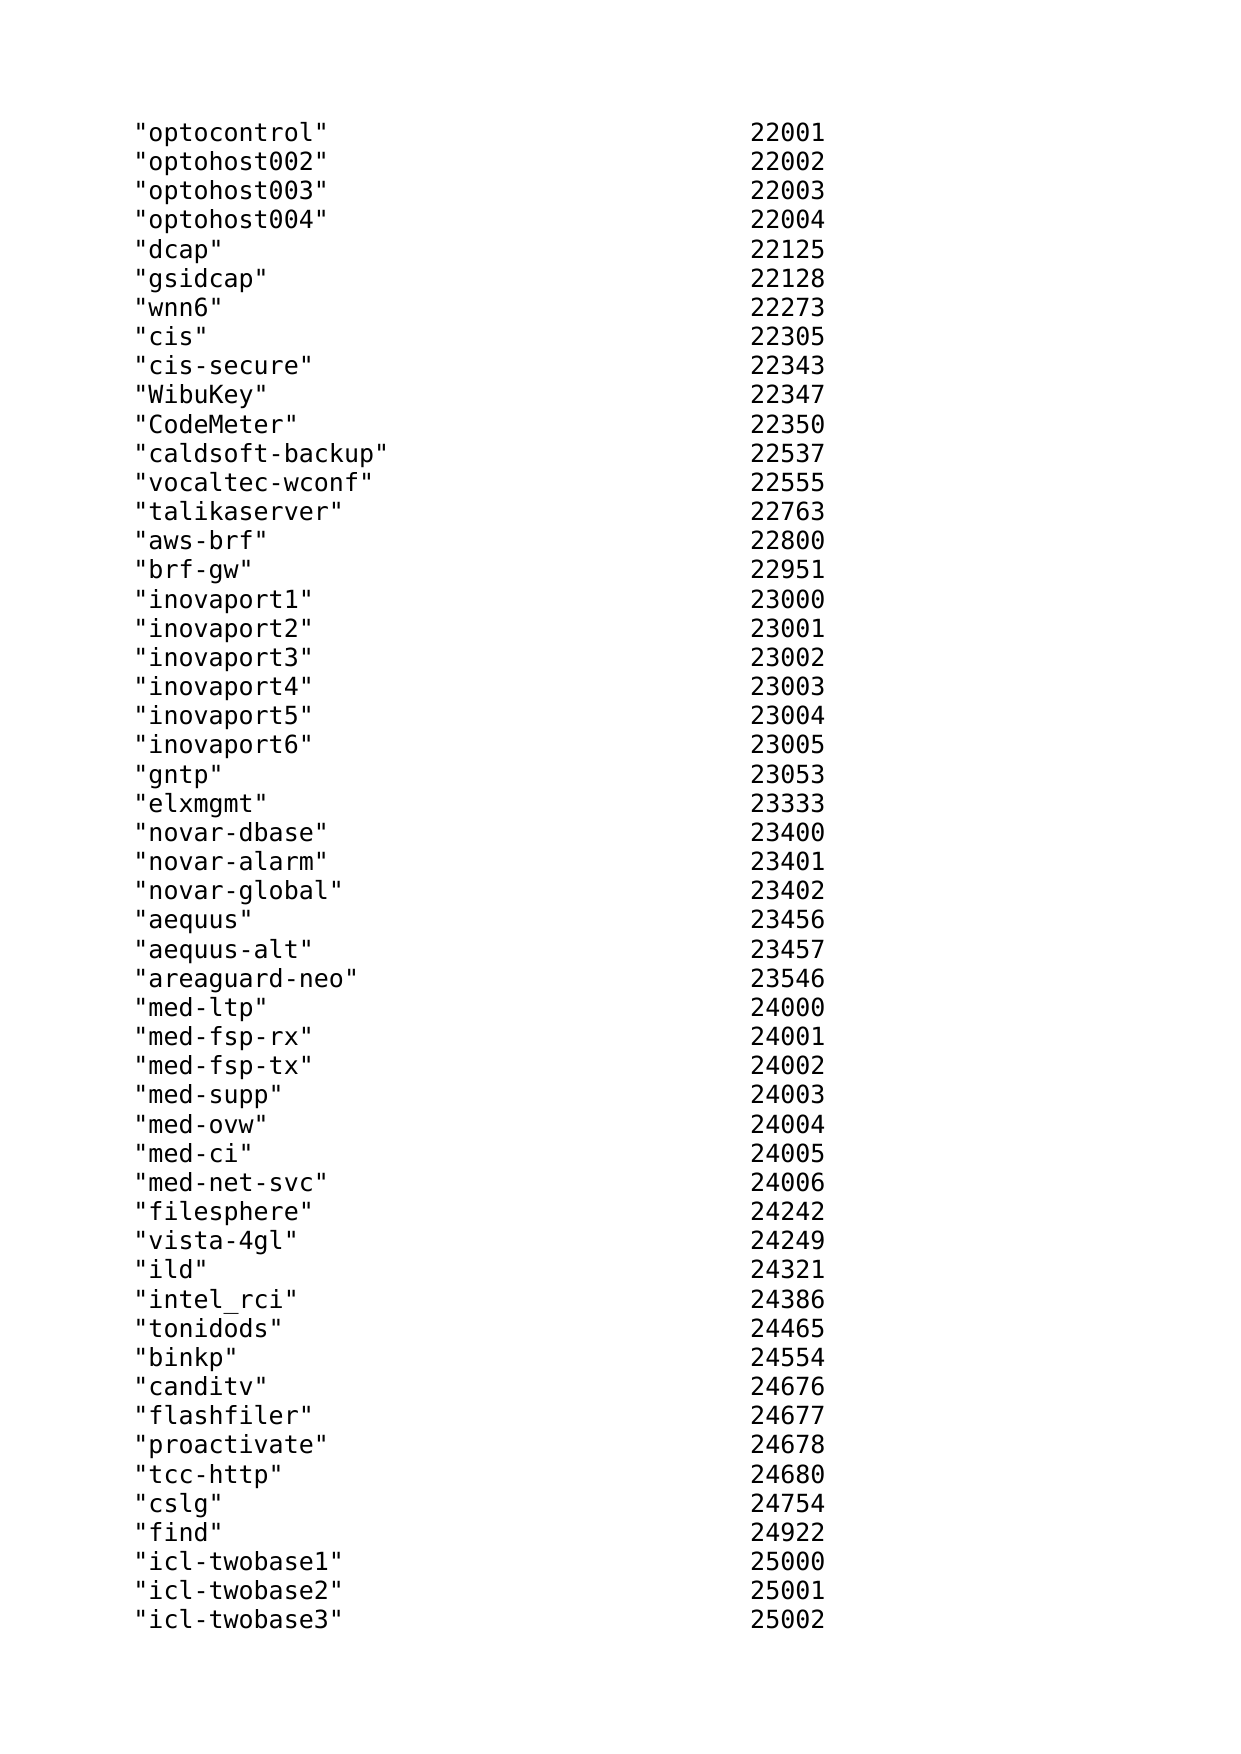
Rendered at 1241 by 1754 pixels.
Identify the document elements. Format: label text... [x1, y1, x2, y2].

text "optocontrol" 22001 "optohost002" 22002 "optohost003" 22003 "optohost004" 22004 "dcap" 22125 "gsidcap" 22128 "wnn6" 22273 "cis" 22305 "cis-secure" 22343 "WibuKey" 22347 "CodeMeter" 22350 "caldsoft-backup" 22537 "vocaltec-wconf" 22555 "talikaserver" 22763 "aws-brf" 22800 "brf-gw" 22951 "inovaport1" 23000 "inovaport2" 23001 "inovaport3" 23002 "inovaport4" 23003 "inovaport5" 23004 "inovaport6" 23005 "gntp" 23053 "elxmgmt" 23333 "novar-dbase" 23400 "novar-alarm" 23401 "novar-global" 23402 "aequus" 23456 "aequus-alt" 23457 "areaguard-neo" 23546 "med-ltp" 24000 "med-fsp-rx" 24001 "med-fsp-tx" 24002 "med-supp" 24003 "med-ovw" 24004 "med-ci" 24005 "med-net-svc" 24006 "filesphere" 24242 "vista-4gl" 24249 "ild" 24321 "intel_rci" 24386 "tonidods" 24465 "binkp" 24554 "canditv" 24676 "flashfiler" 24677 "proactivate" 24678 "tcc-http" 24680 "cslg" 24754 "find" 24922 "icl-twobase1" 25000 "icl-twobase2" 25001 "icl-twobase3" 25002 [118, 118, 1122, 1635]
